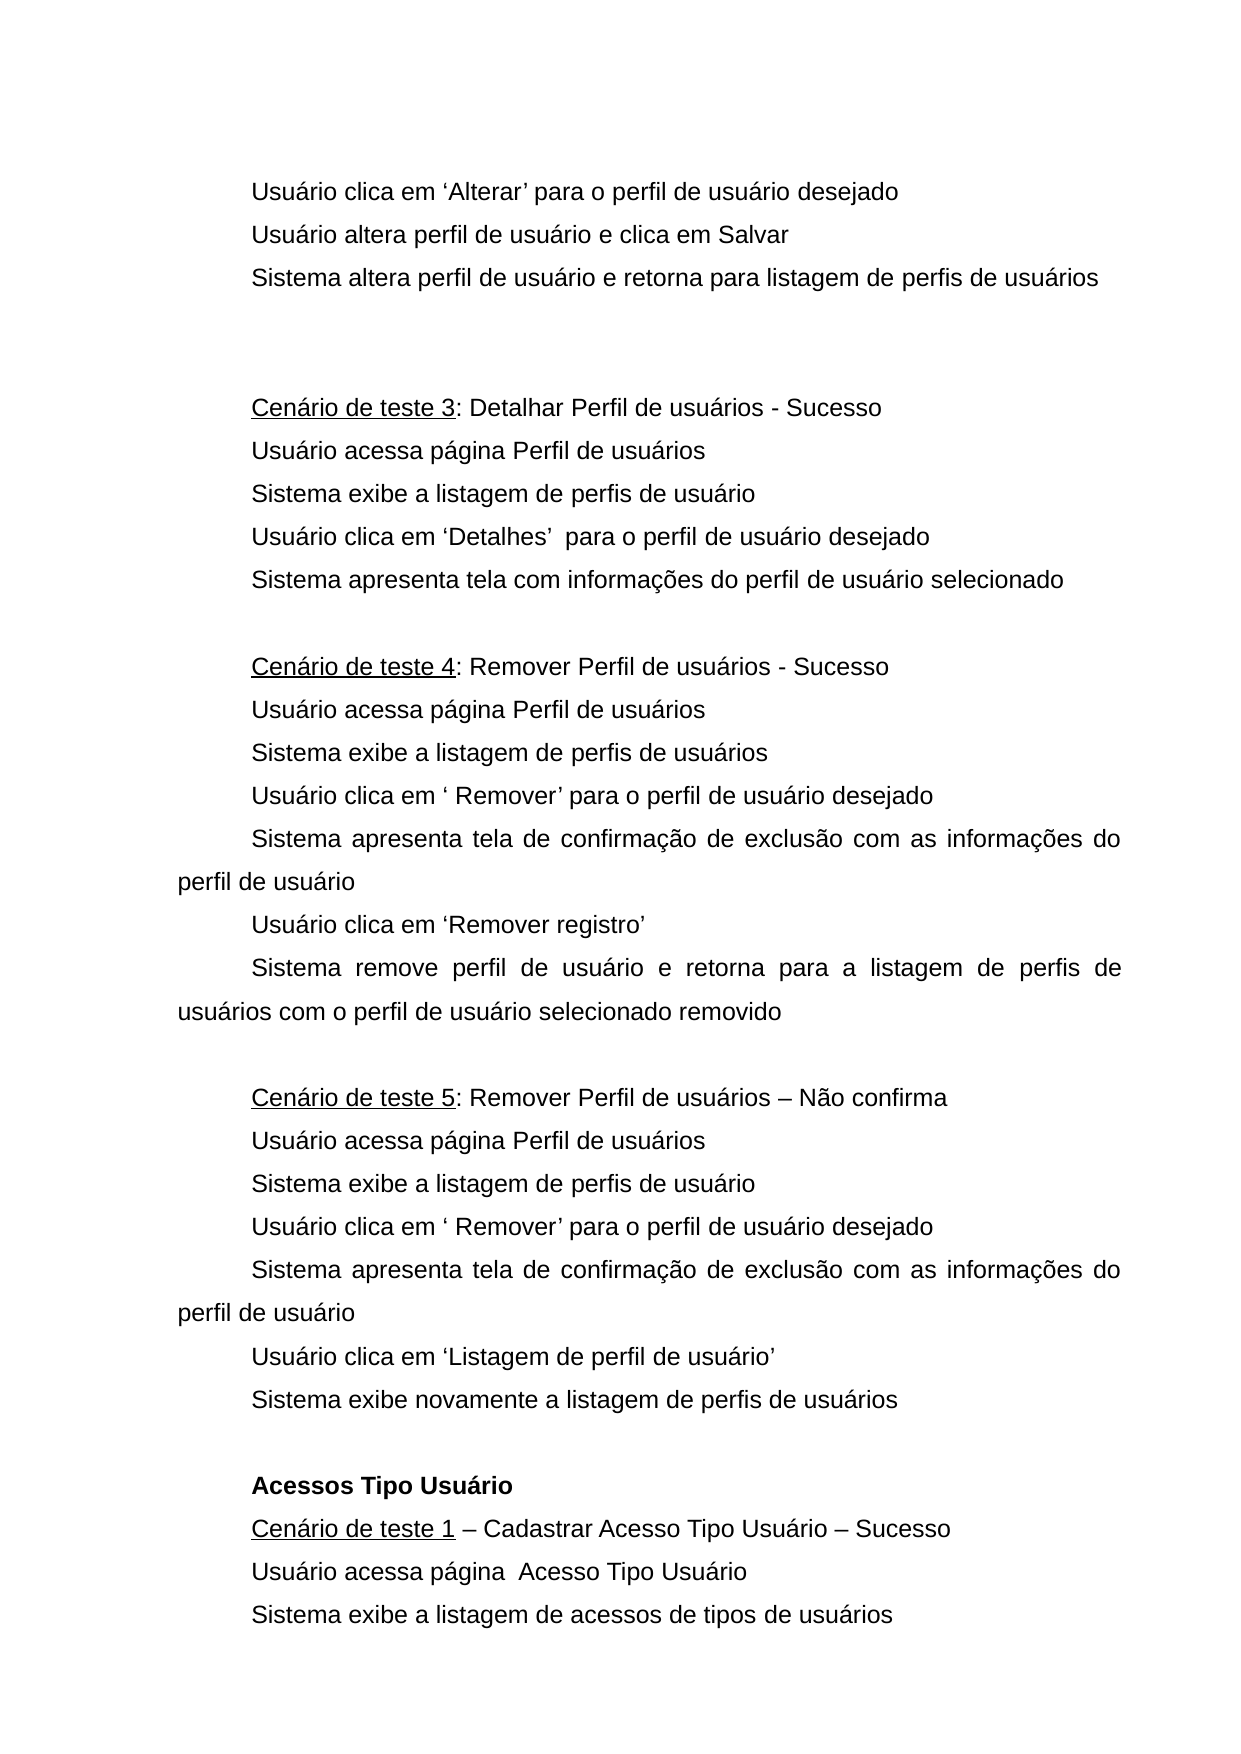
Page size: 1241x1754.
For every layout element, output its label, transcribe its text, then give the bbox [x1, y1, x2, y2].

text Usuário clica em ‘Listagem de perfil de usuário’ [177, 1342, 1122, 1370]
text Usuário acessa página Perfil de usuários [177, 1126, 1122, 1155]
text Usuário acessa página Perfil de usuários [177, 695, 1122, 723]
text Usuário clica em ‘Alterar’ para o perfil de usuário desejado [177, 177, 1122, 206]
text Usuário altera perfil de usuário e clica em Salvar [177, 220, 1122, 249]
text Sistema exibe novamente a listagem de perfis de usuários [177, 1385, 1122, 1413]
text Sistema apresenta tela de confirmação de exclusão com as informações do perfil de usuário [177, 1255, 1122, 1327]
text Sistema exibe a listagem de acessos de tipos de usuários [177, 1600, 1122, 1629]
text Sistema apresenta tela de confirmação de exclusão com as informações do perfil de usuário [177, 824, 1122, 896]
text Sistema altera perfil de usuário e retorna para listagem de perfis de usuários [177, 263, 1122, 292]
text Usuário acessa página Perfil de usuários [177, 436, 1122, 465]
text Usuário clica em ‘Detalhes’ para o perfil de usuário desejado [177, 522, 1122, 551]
text Sistema remove perfil de usuário e retorna para a listagem de perfis de usuários com o perfil de usuário selecionado removido [177, 953, 1122, 1025]
text Usuário acessa página Acesso Tipo Usuário [177, 1557, 1122, 1586]
text Acessos Tipo Usuário [177, 1471, 1122, 1500]
text Usuário clica em ‘Remover registro’ [177, 910, 1122, 939]
text Sistema exibe a listagem de perfis de usuários [177, 738, 1122, 767]
text Sistema exibe a listagem de perfis de usuário [177, 1169, 1122, 1198]
text Cenário de teste 4: Remover Perfil de usuários - Sucesso [177, 652, 1122, 680]
text Cenário de teste 5: Remover Perfil de usuários – Não confirma [177, 1083, 1122, 1112]
text Usuário clica em ‘ Remover’ para o perfil de usuário desejado [177, 781, 1122, 810]
text Cenário de teste 1 – Cadastrar Acesso Tipo Usuário – Sucesso [177, 1514, 1122, 1543]
text Cenário de teste 3: Detalhar Perfil de usuários - Sucesso [177, 393, 1122, 422]
text Usuário clica em ‘ Remover’ para o perfil de usuário desejado [177, 1212, 1122, 1241]
text Sistema exibe a listagem de perfis de usuário [177, 479, 1122, 508]
text Sistema apresenta tela com informações do perfil de usuário selecionado [177, 565, 1122, 594]
